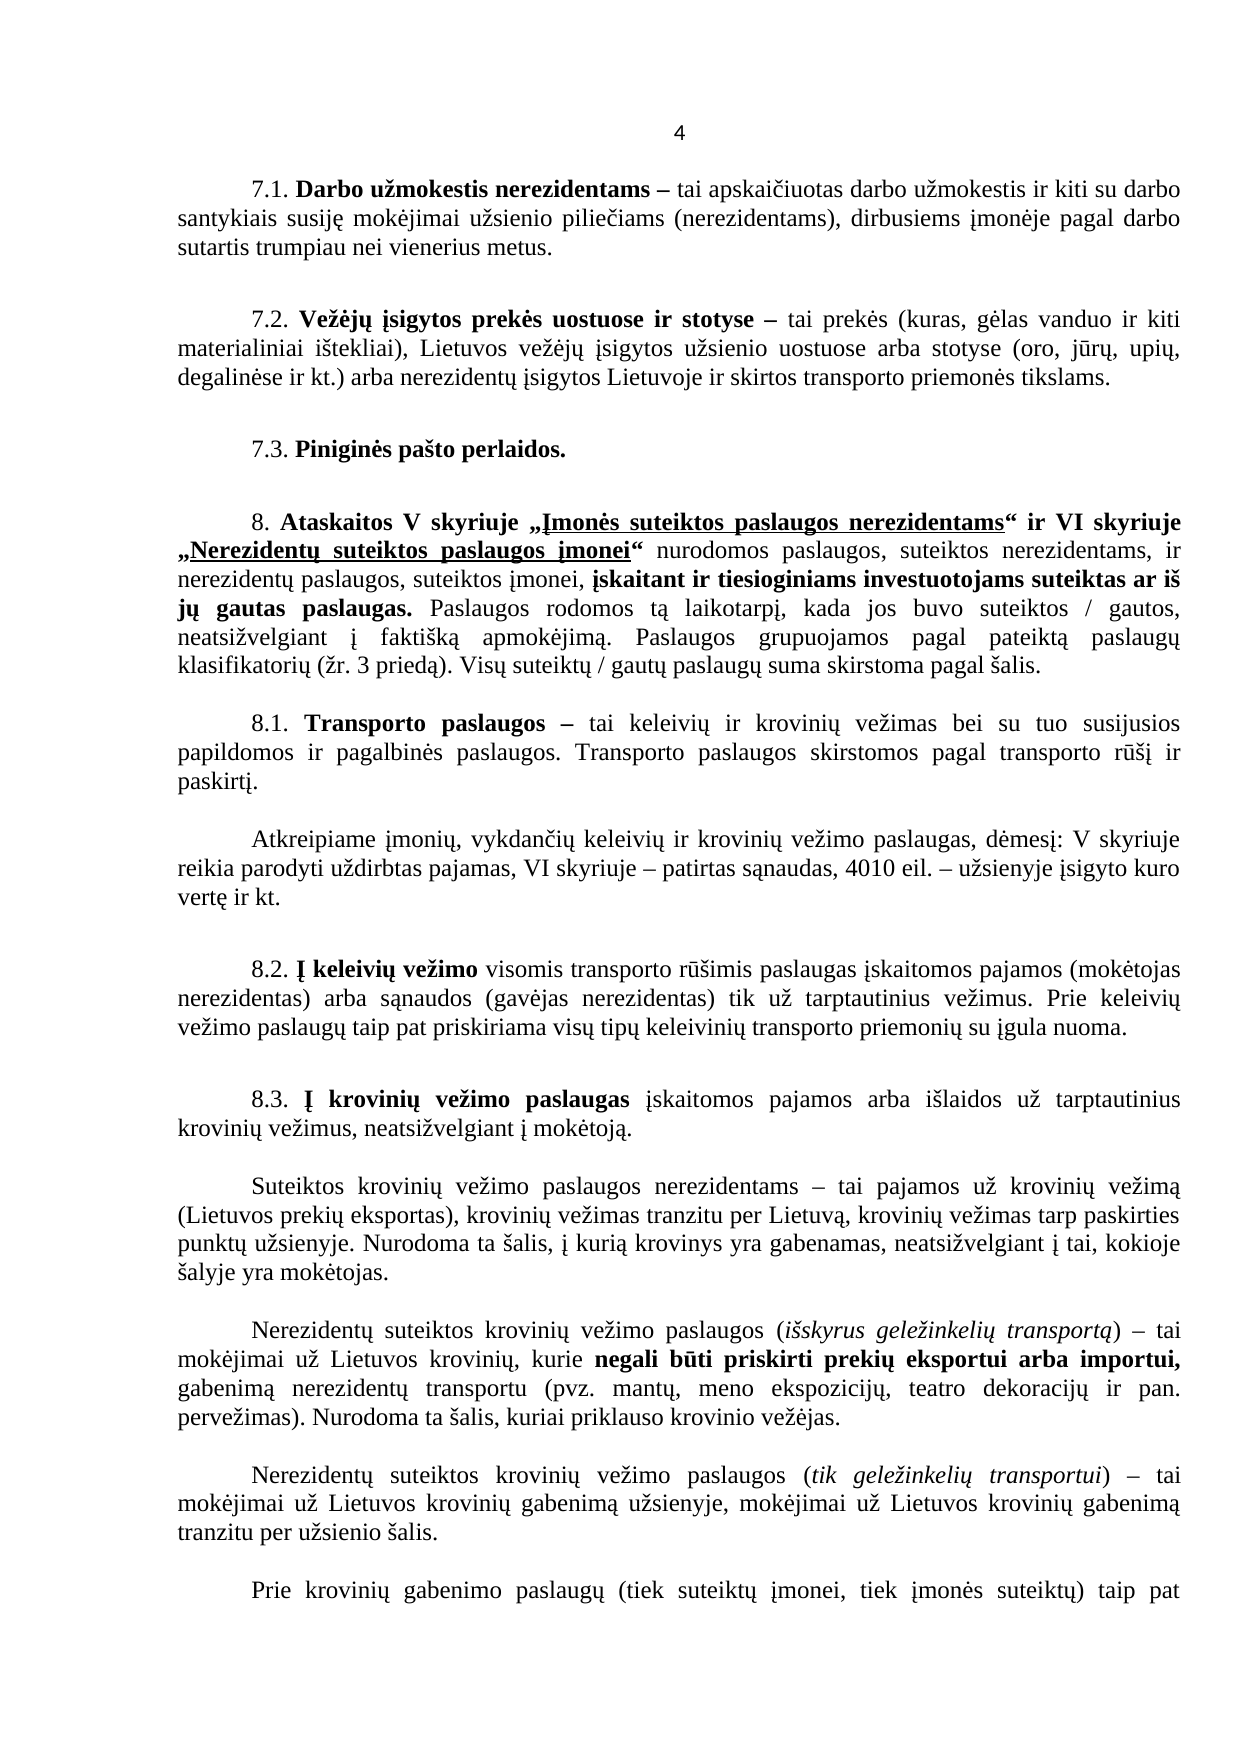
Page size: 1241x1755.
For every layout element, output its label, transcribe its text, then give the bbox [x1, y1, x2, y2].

text 8.1. Transporto paslaugos – tai keleivių ir krovinių vežimas bei su tuo susijusios papildomos ir pagalbinės paslaugos. Transporto paslaugos skirstomos pagal transporto rūšį ir paskirtį. [177, 708, 1181, 795]
text 8.2. Į keleivių vežimo visomis transporto rūšimis paslaugas įskaitomos pajamos (mokėtojas nerezidentas) arba sąnaudos (gavėjas nerezidentas) tik už tarptautinius vežimus. Prie keleivių vežimo paslaugų taip pat priskiriama visų tipų keleivinių transporto priemonių su įgula nuoma. [177, 954, 1181, 1040]
text Suteiktos krovinių vežimo paslaugos nerezidentams – tai pajamos už krovinių vežimą (Lietuvos prekių eksportas), krovinių vežimas tranzitu per Lietuvą, krovinių vežimas tarp paskirties punktų užsienyje. Nurodoma ta šalis, į kurią krovinys yra gabenamas, neatsižvelgiant į tai, kokioje šalyje yra mokėtojas. [177, 1171, 1181, 1286]
text 7.2. Vežėjų įsigytos prekės uostuose ir stotyse – tai prekės (kuras, gėlas vanduo ir kiti materialiniai ištekliai), Lietuvos vežėjų įsigytos užsienio uostuose arba stotyse (oro, jūrų, upių, degalinėse ir kt.) arba nerezidentų įsigytos Lietuvoje ir skirtos transporto priemonės tikslams. [177, 304, 1181, 390]
text 7.3. Piniginės pašto perlaidos. [177, 434, 1181, 463]
text 8. Ataskaitos V skyriuje „Įmonės suteiktos paslaugos nerezidentams“ ir VI skyriuje „Nerezidentų suteiktos paslaugos įmonei“ nurodomos paslaugos, suteiktos nerezidentams, ir nerezidentų paslaugos, suteiktos įmonei, įskaitant ir tiesioginiams investuotojams suteiktas ar iš jų gautas paslaugas. Paslaugos rodomos tą laikotarpį, kada jos buvo suteiktos / gautos, neatsižvelgiant į faktišką apmokėjimą. Paslaugos grupuojamos pagal pateiktą paslaugų klasifikatorių (žr. 3 priedą). Visų suteiktų / gautų paslaugų suma skirstoma pagal šalis. [177, 507, 1181, 679]
text Atkreipiame įmonių, vykdančių keleivių ir krovinių vežimo paslaugas, dėmesį: V skyriuje reikia parodyti uždirbtas pajamas, VI skyriuje – patirtas sąnaudas, 4010 eil. – užsienyje įsigyto kuro vertę ir kt. [177, 824, 1181, 910]
text 8.3. Į krovinių vežimo paslaugas įskaitomos pajamos arba išlaidos už tarptautinius krovinių vežimus, neatsižvelgiant į mokėtoją. [177, 1084, 1181, 1142]
text Nerezidentų suteiktos krovinių vežimo paslaugos (tik geležinkelių transportui) – tai mokėjimai už Lietuvos krovinių gabenimą užsienyje, mokėjimai už Lietuvos krovinių gabenimą tranzitu per užsienio šalis. [177, 1460, 1181, 1546]
text 7.1. Darbo užmokestis nerezidentams – tai apskaičiuotas darbo užmokestis ir kiti su darbo santykiais susiję mokėjimai užsienio piliečiams (nerezidentams), dirbusiems įmonėje pagal darbo sutartis trumpiau nei vienerius metus. [177, 174, 1181, 260]
text Nerezidentų suteiktos krovinių vežimo paslaugos (išskyrus geležinkelių transportą) – tai mokėjimai už Lietuvos krovinių, kurie negali būti priskirti prekių eksportui arba importui, gabenimą nerezidentų transportu (pvz. mantų, meno ekspozicijų, teatro dekoracijų ir pan. pervežimas). Nurodoma ta šalis, kuriai priklauso krovinio vežėjas. [177, 1315, 1181, 1430]
text Prie krovinių gabenimo paslaugų (tiek suteiktų įmonei, tiek įmonės suteiktų) taip pat [177, 1575, 1181, 1604]
